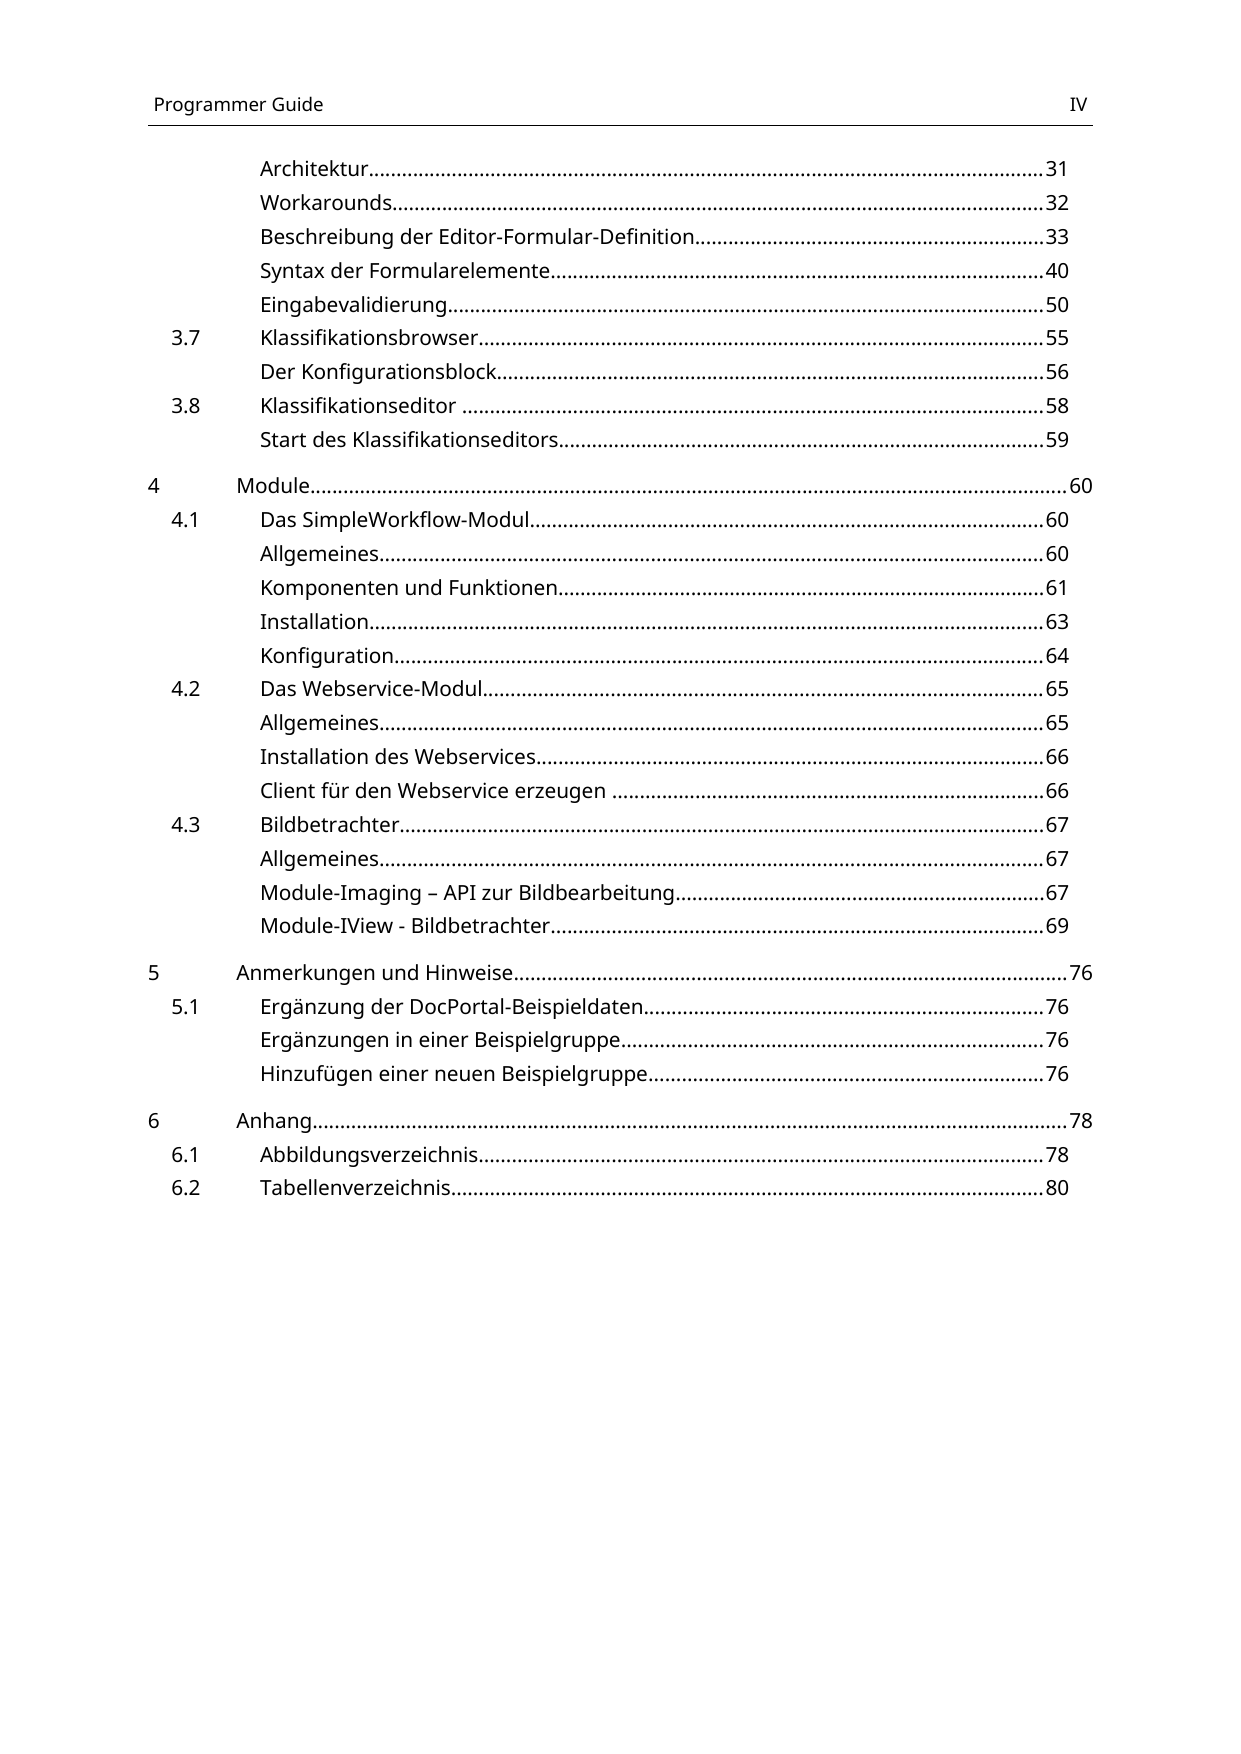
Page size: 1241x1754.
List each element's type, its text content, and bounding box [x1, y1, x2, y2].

text Allgemeines 65 [171, 708, 1069, 737]
text 4.1 Das SimpleWorkflow-Modul 60 [171, 505, 1069, 533]
text Eingabevalidierung 50 [171, 290, 1069, 318]
text Workarounds 32 [171, 188, 1069, 216]
text Ergänzungen in einer Beispielgruppe 76 [171, 1026, 1069, 1054]
text Konfiguration 64 [171, 641, 1069, 669]
text 6.1 Abbildungsverzeichnis 78 [171, 1140, 1069, 1168]
text 4.2 Das Webservice-Modul 65 [171, 674, 1069, 703]
text 4.3 Bildbetrachter 67 [171, 810, 1069, 838]
text Hinzufügen einer neuen Beispielgruppe 76 [171, 1059, 1069, 1088]
text Allgemeines 60 [171, 539, 1069, 567]
text Architektur 31 [171, 154, 1069, 182]
text 4 Module 60 [148, 471, 1093, 500]
text 5.1 Ergänzung der DocPortal-Beispieldaten 76 [171, 992, 1069, 1020]
text Client für den Webservice erzeugen 66 [171, 776, 1069, 804]
text Installation 63 [171, 607, 1069, 635]
text Start des Klassifikationseditors 59 [171, 425, 1069, 453]
text Syntax der Formularelemente 40 [171, 256, 1069, 284]
text Beschreibung der Editor-Formular-Definition 33 [171, 222, 1069, 250]
text 3.8 Klassifikationseditor 58 [171, 391, 1069, 419]
text 5 Anmerkungen und Hinweise 76 [148, 958, 1093, 986]
text Module-IView - Bildbetrachter 69 [171, 912, 1069, 940]
text Der Konfigurationsblock 56 [171, 357, 1069, 386]
text Installation des Webservices 66 [171, 742, 1069, 771]
text 6.2 Tabellenverzeichnis 80 [171, 1173, 1069, 1202]
text Module-Imaging – API zur Bildbearbeitung 67 [171, 878, 1069, 906]
text Komponenten und Funktionen 61 [171, 573, 1069, 601]
text 3.7 Klassifikationsbrowser 55 [171, 323, 1069, 352]
text 6 Anhang 78 [148, 1106, 1093, 1134]
text Allgemeines 67 [171, 844, 1069, 872]
